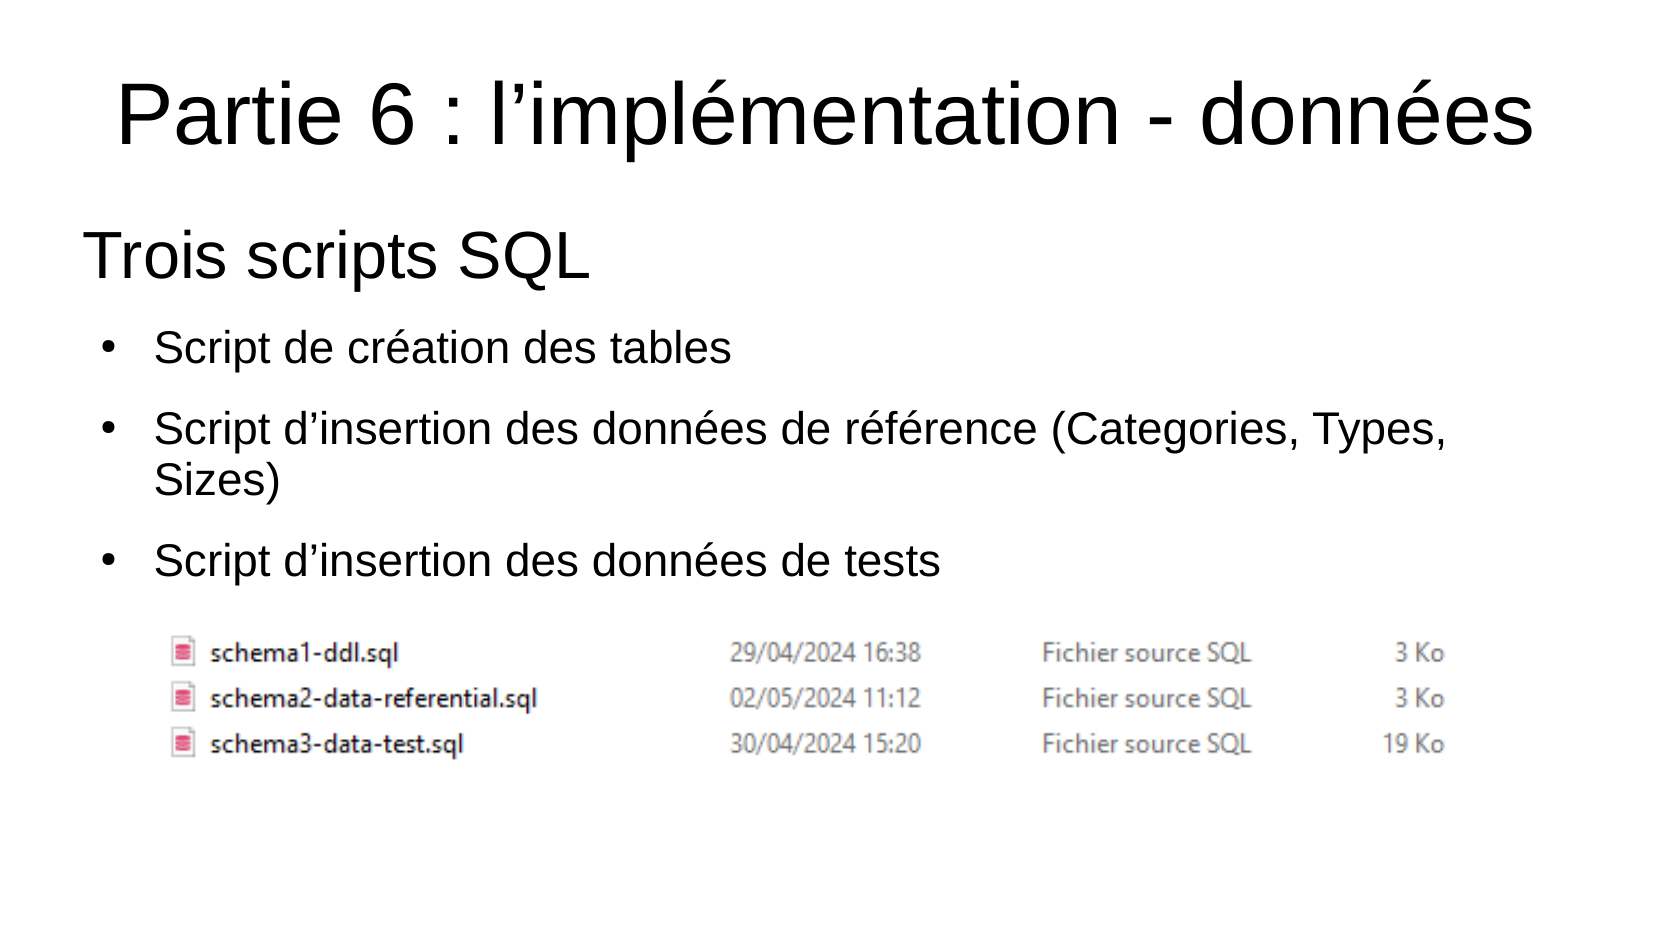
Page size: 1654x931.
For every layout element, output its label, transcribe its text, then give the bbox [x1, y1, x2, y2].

list Trois scripts SQL Script de création des tables Script d’insertion des données de référence (Categories, Types, Sizes) Script d’insertion des données de tests [82, 217, 1571, 758]
title Partie 6 : l’implémentation - données [82, 37, 1571, 193]
picture [148, 621, 1506, 827]
